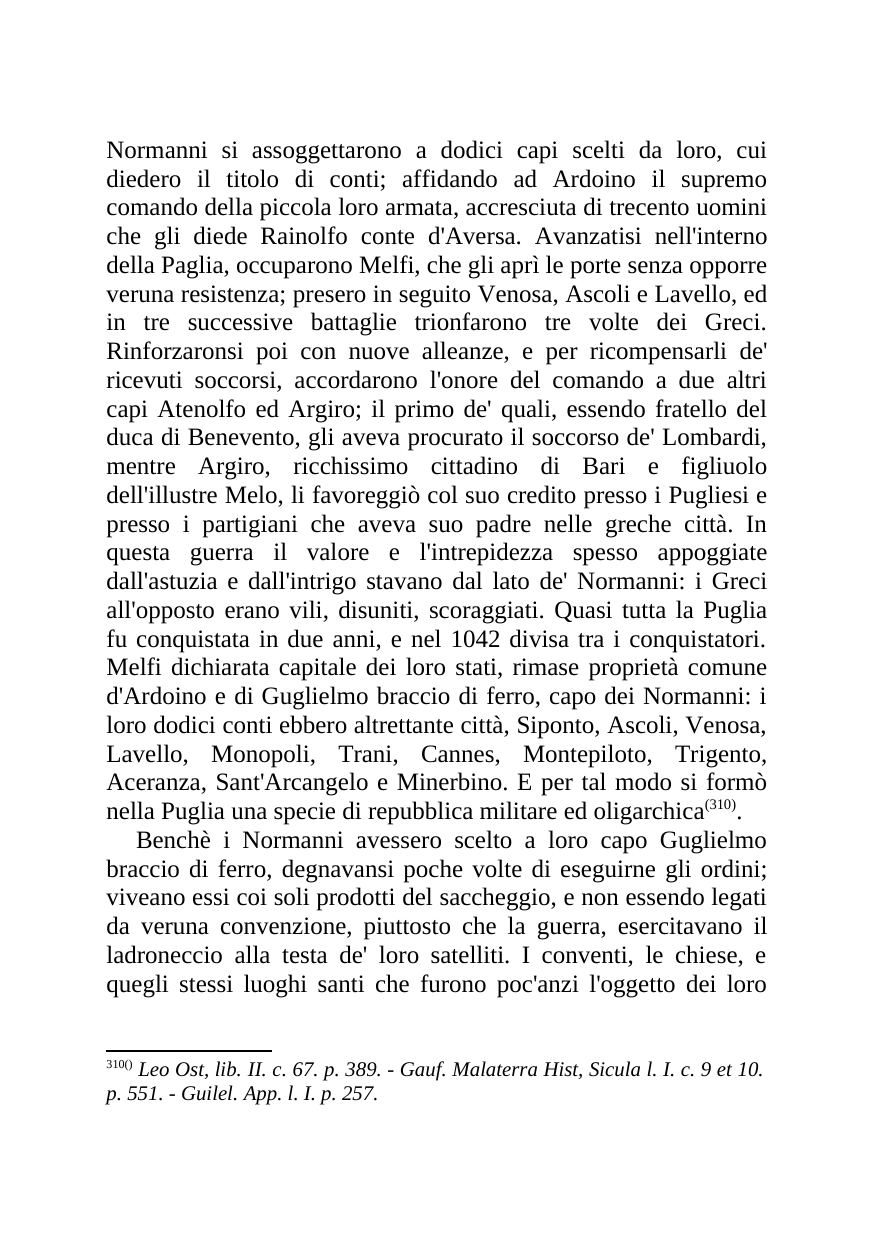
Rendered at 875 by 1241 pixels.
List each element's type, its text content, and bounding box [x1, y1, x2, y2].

text () Leo Ost, lib. II. c. 67. p. 389. - Gauf. Malaterra Hist, Sicula l. I. c. 9 et 10. p. 551. - Guilel. App. l. I. p. 257. [106, 1057, 768, 1105]
text Benchè i Normanni avessero scelto a loro capo Guglielmo braccio di ferro, degnavansi poche volte di eseguirne gli ordini; viveano essi coi soli prodotti del saccheggio, e non essendo legati da veruna convenzione, piuttosto che la guerra, esercitavano il ladroneccio alla testa de' loro satelliti. I conventi, le chiese, e quegli stessi luoghi santi che furono poc'anzi l'oggetto dei loro [106, 825, 768, 997]
text Normanni si assoggettarono a dodici capi scelti da loro, cui diedero il titolo di conti; affidando ad Ardoino il supremo comando della piccola loro armata, accresciuta di trecento uomini che gli diede Rainolfo conte d'Aversa. Avanzatisi nell'interno della Paglia, occuparono Melfi, che gli aprì le porte senza opporre veruna resistenza; presero in seguito Venosa, Ascoli e Lavello, ed in tre successive battaglie trionfarono tre volte dei Greci. Rinforzaronsi poi con nuove alleanze, e per ricompensarli de' ricevuti soccorsi, accordarono l'onore del comando a due altri capi Atenolfo ed Argiro; il primo de' quali, essendo fratello del duca di Benevento, gli aveva procurato il soccorso de' Lombardi, mentre Argiro, ricchissimo cittadino di Bari e figliuolo dell'illustre Melo, li favoreggiò col suo credito presso i Pugliesi e presso i partigiani che aveva suo padre nelle greche città. In questa guerra il valore e l'intrepidezza spesso appoggiate dall'astuzia e dall'intrigo stavano dal lato de' Normanni: i Greci all'opposto erano vili, disuniti, scoraggiati. Quasi tutta la Puglia fu conquistata in due anni, e nel 1042 divisa tra i conquistatori. Melfi dichiarata capitale dei loro stati, rimase proprietà comune d'Ardoino e di Guglielmo braccio di ferro, capo dei Normanni: i loro dodici conti ebbero altrettante città, Siponto, Ascoli, Venosa, Lavello, Monopoli, Trani, Cannes, Montepiloto, Trigento, Aceranza, Sant'Arcangelo e Minerbino. E per tal modo si formò nella Puglia una specie di repubblica militare ed oligarchica(). [106, 135, 768, 825]
